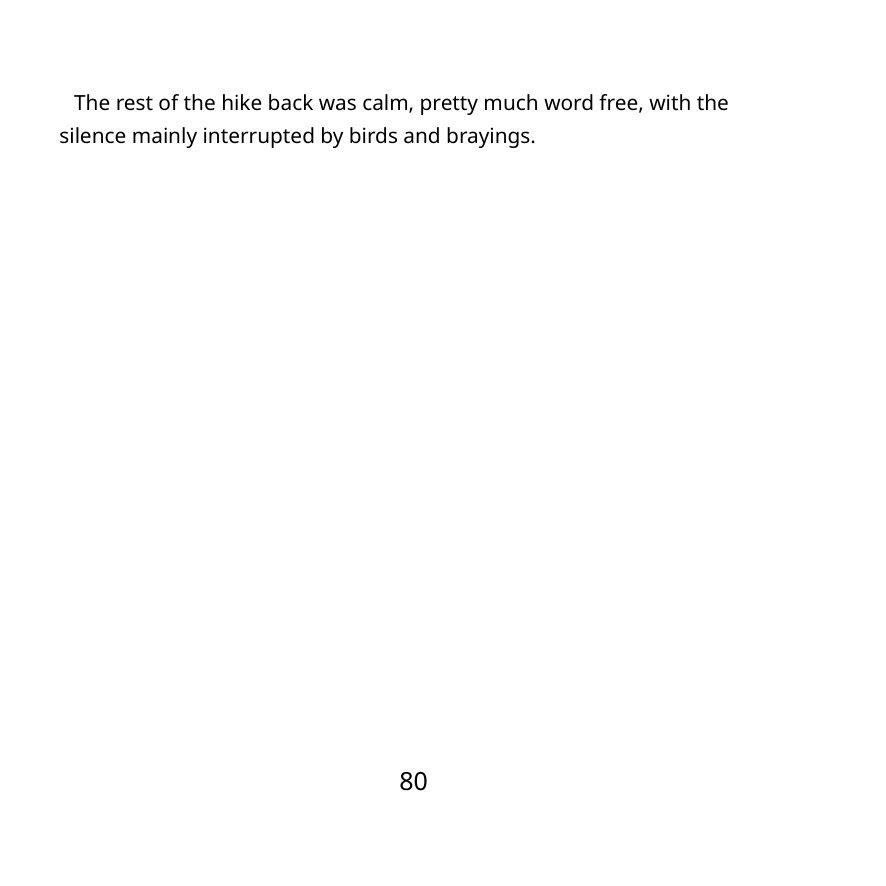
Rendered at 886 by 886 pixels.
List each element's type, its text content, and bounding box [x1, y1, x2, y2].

text The rest of the hike back was calm, pretty much word free, with the silence mainly interrupted by birds and brayings. [59, 88, 768, 149]
